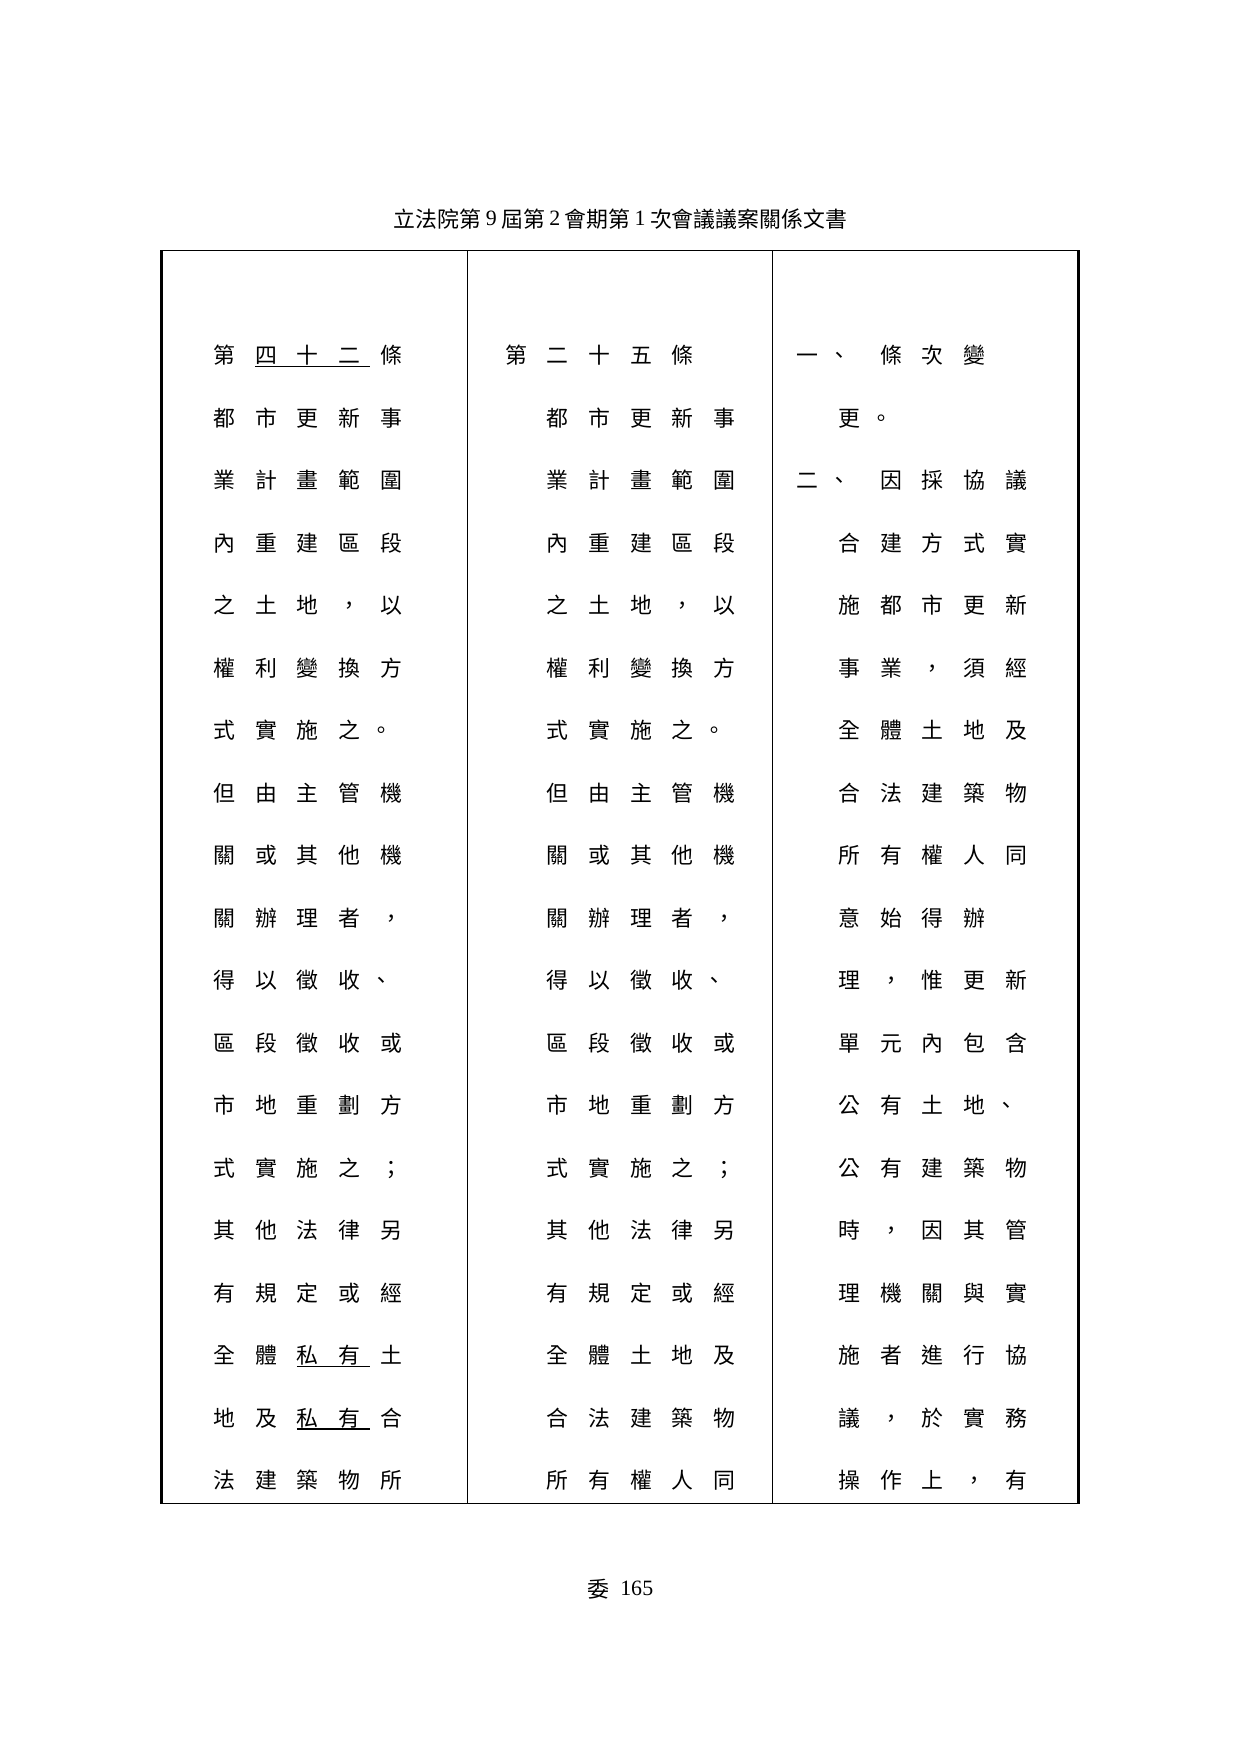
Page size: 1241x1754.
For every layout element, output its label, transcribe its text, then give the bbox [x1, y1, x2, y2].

table_cell 一、條次變更。 二、因採協議合建方式實施都市更新事業，須經全體土地及合法建築物所有權人同意始得辦理，惟更新單元內包含公有土地、公有建築物時，因其管理機關與實施者進行協議，於實務操作上，有 [773, 251, 1077, 1503]
table_cell 第二十五條 都市更新事業計畫範圍內重建區段之土地，以權利變換方式實施之。但由主管機關或其他機關辦理者，得以徵收、區段徵收或市地重劃方式實施之；其他法律另有規定或經全體土地及合法建築物所有權人同 [468, 251, 772, 1503]
table_cell 第四十二條 都市更新事業計畫範圍內重建區段之土地，以權利變換方式實施之。但由主管機關或其他機關辦理者，得以徵收、區段徵收或市地重劃方式實施之；其他法律另有規定或經全體私有土地及私有合法建築物所 [163, 251, 467, 1503]
